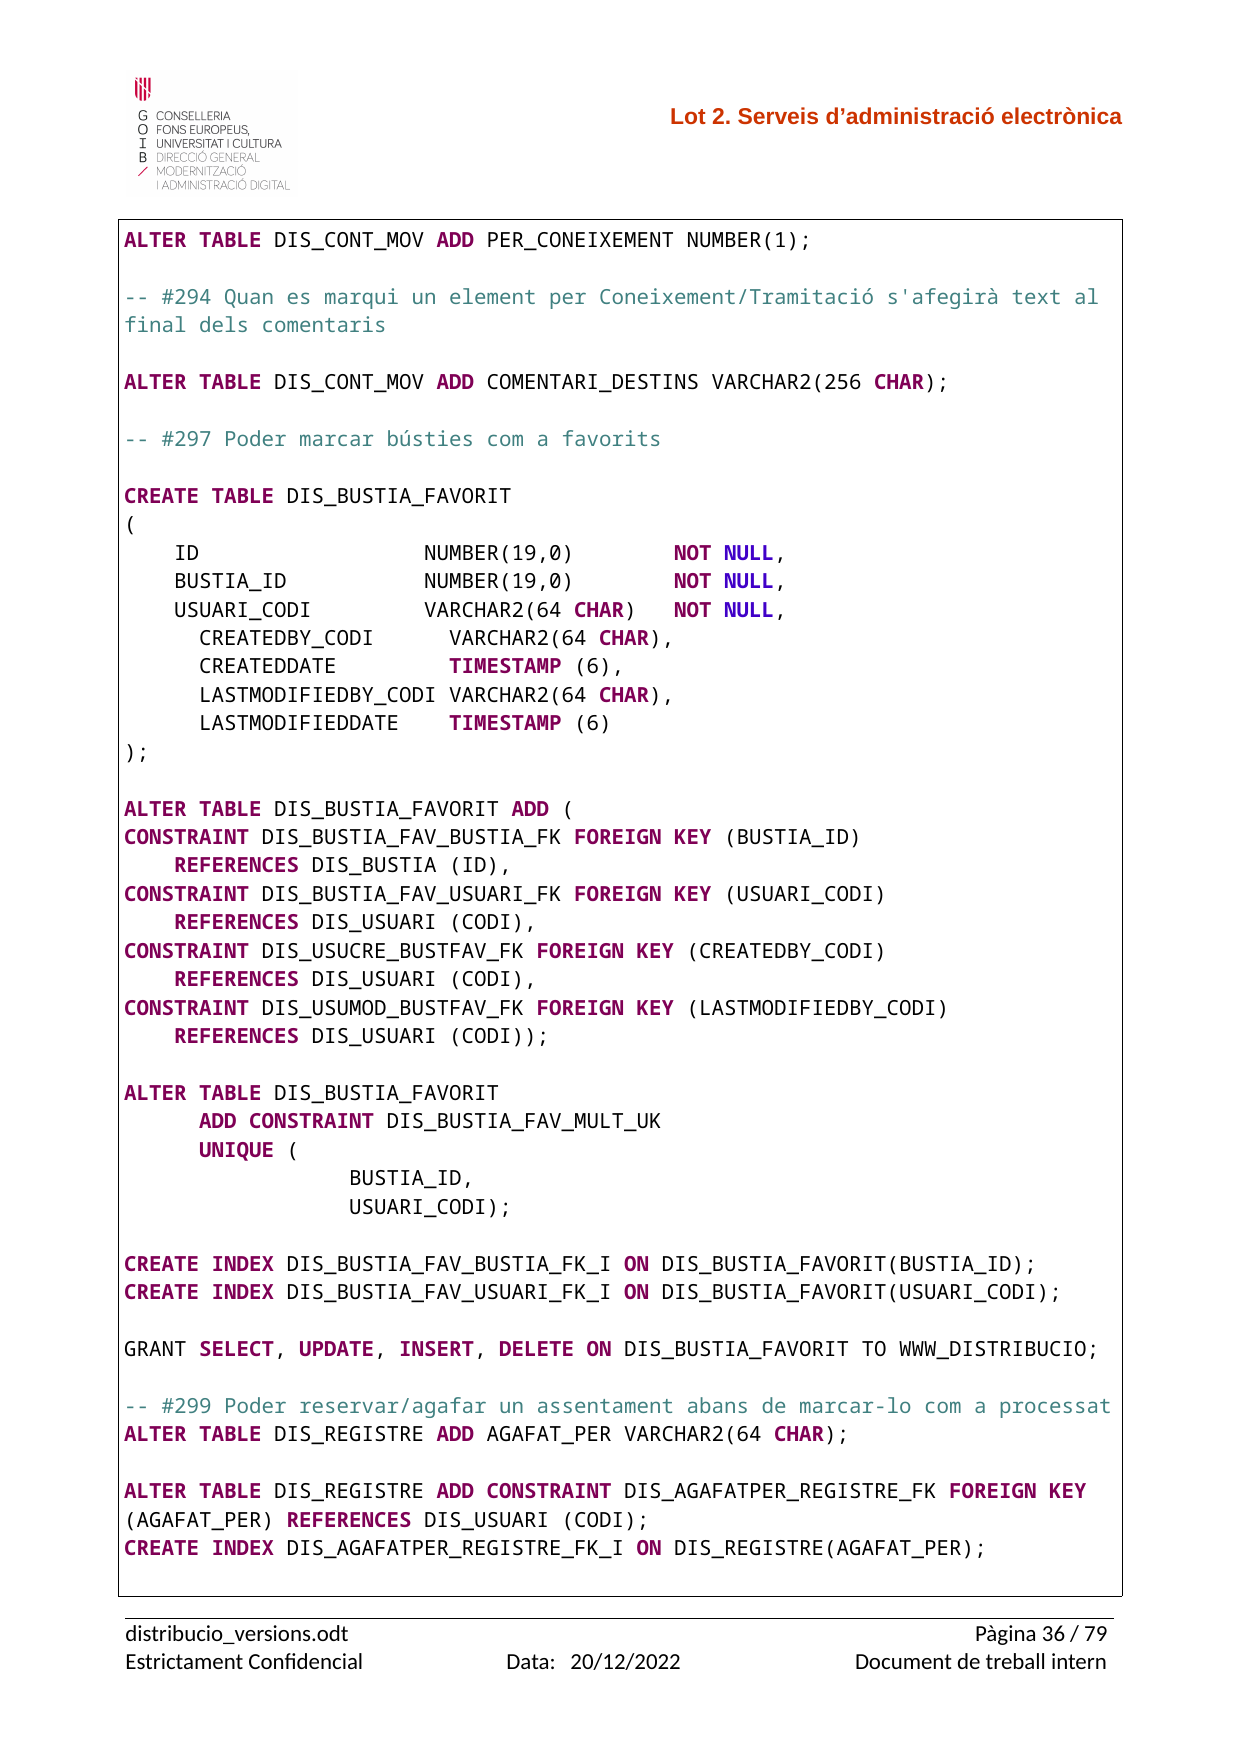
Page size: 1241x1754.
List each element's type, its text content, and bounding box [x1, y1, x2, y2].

table_header ALTER TABLE DIS_CONT_MOV ADD PER_CONEIXEMENT NUMBER(1); -- #294 Quan es marqui un element per Coneixement/Tramitació s'afegirà text al final dels comentaris ALTER TABLE DIS_CONT_MOV ADD COMENTARI_DESTINS VARCHAR2(256 CHAR); -- #297 Poder marcar bústies com a favorits CREATE TABLE DIS_BUSTIA_FAVORIT ( ID NUMBER(19,0) NOT NULL, BUSTIA_ID NUMBER(19,0) NOT NULL, USUARI_CODI VARCHAR2(64 CHAR) NOT NULL, CREATEDBY_CODI VARCHAR2(64 CHAR), CREATEDDATE TIMESTAMP (6), LASTMODIFIEDBY_CODI VARCHAR2(64 CHAR), LASTMODIFIEDDATE TIMESTAMP (6) ); ALTER TABLE DIS_BUSTIA_FAVORIT ADD ( CONSTRAINT DIS_BUSTIA_FAV_BUSTIA_FK FOREIGN KEY (BUSTIA_ID) REFERENCES DIS_BUSTIA (ID), CONSTRAINT DIS_BUSTIA_FAV_USUARI_FK FOREIGN KEY (USUARI_CODI) REFERENCES DIS_USUARI (CODI), CONSTRAINT DIS_USUCRE_BUSTFAV_FK FOREIGN KEY (CREATEDBY_CODI) REFERENCES DIS_USUARI (CODI), CONSTRAINT DIS_USUMOD_BUSTFAV_FK FOREIGN KEY (LASTMODIFIEDBY_CODI) REFERENCES DIS_USUARI (CODI)); ALTER TABLE DIS_BUSTIA_FAVORIT ADD CONSTRAINT DIS_BUSTIA_FAV_MULT_UK UNIQUE ( BUSTIA_ID, USUARI_CODI); CREATE INDEX DIS_BUSTIA_FAV_BUSTIA_FK_I ON DIS_BUSTIA_FAVORIT(BUSTIA_ID); CREATE INDEX DIS_BUSTIA_FAV_USUARI_FK_I ON DIS_BUSTIA_FAVORIT(USUARI_CODI); GRANT SELECT, UPDATE, INSERT, DELETE ON DIS_BUSTIA_FAVORIT TO WWW_DISTRIBUCIO; -- #299 Poder reservar/agafar un assentament abans de marcar-lo com a processat ALTER TABLE DIS_REGISTRE ADD AGAFAT_PER VARCHAR2(64 CHAR); ALTER TABLE DIS_REGISTRE ADD CONSTRAINT DIS_AGAFATPER_REGISTRE_FK FOREIGN KEY (AGAFAT_PER) REFERENCES DIS_USUARI (CODI); CREATE INDEX DIS_AGAFATPER_REGISTRE_FK_I ON DIS_REGISTRE(AGAFAT_PER); [119, 220, 1122, 1596]
picture [126, 70, 299, 197]
